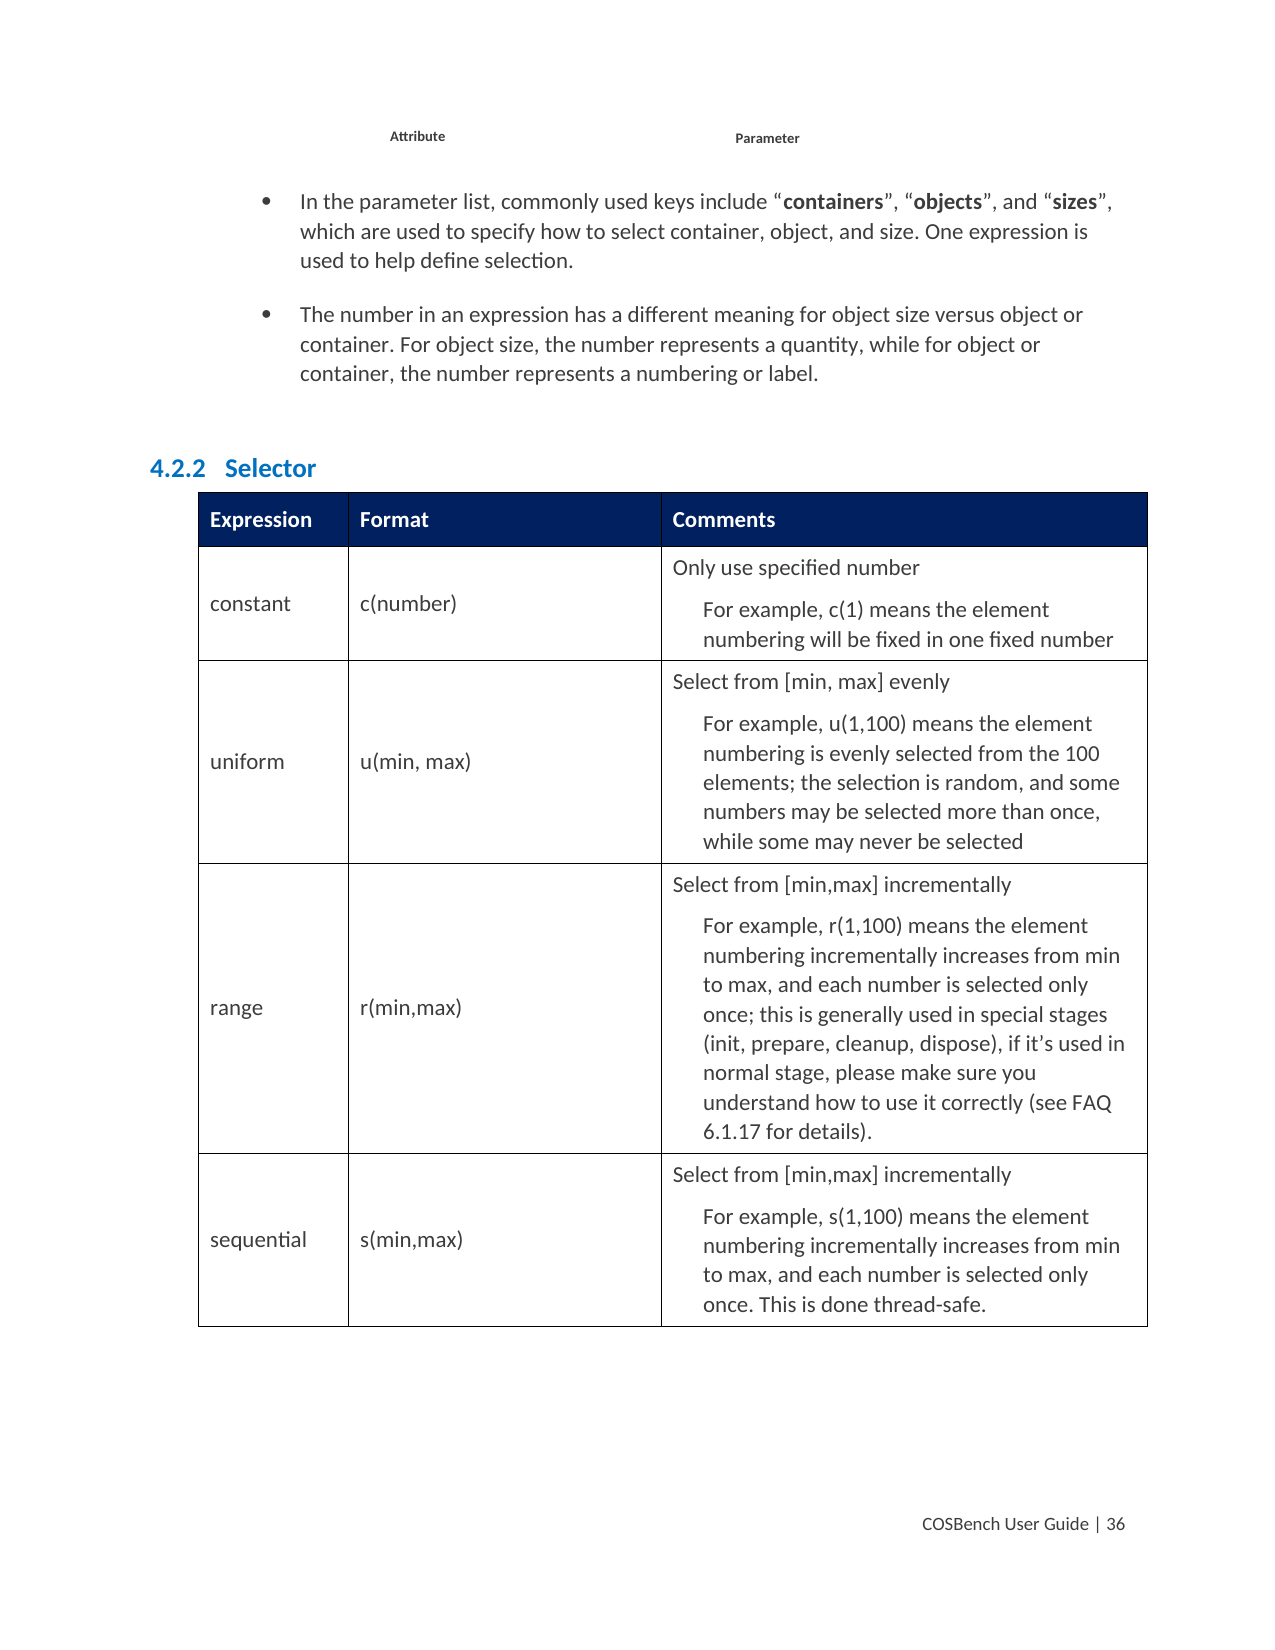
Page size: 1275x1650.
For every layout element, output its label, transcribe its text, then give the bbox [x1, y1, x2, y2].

table_cell range [199, 864, 348, 1153]
table_cell Select from [min,max] incrementally For example, s(1,100) means the element numbering incrementally increases from min to max, and each number is selected only once. This is done thread-safe. [662, 1154, 1147, 1326]
list In the parameter list, commonly used keys include “containers”, “objects”, and “sizes”, which are used to specify how to select container, object, and size. One expression is used to help define selection. [262, 187, 1125, 274]
table_cell s(min,max) [349, 1154, 661, 1326]
table_cell constant [199, 547, 348, 660]
table_header Comments [662, 493, 1147, 546]
table_cell uniform [199, 661, 348, 862]
table_header Format [349, 493, 661, 546]
table_cell Only use specified number For example, c(1) means the element numbering will be fixed in one fixed number [662, 547, 1147, 660]
table_cell c(number) [349, 547, 661, 660]
text Attribute [384, 128, 451, 146]
subtitle Selector [150, 451, 1125, 484]
text Parameter [727, 129, 807, 147]
table_cell u(min, max) [349, 661, 661, 862]
list The number in an expression has a different meaning for object size versus object or container. For object size, the number represents a quantity, while for object or container, the number represents a numbering or label. [262, 301, 1125, 387]
table_cell Select from [min, max] evenly For example, u(1,100) means the element numbering is evenly selected from the 100 elements; the selection is random, and some numbers may be selected more than once, while some may never be selected [662, 661, 1147, 862]
table_header Expression [199, 493, 348, 546]
table_cell Select from [min,max] incrementally For example, r(1,100) means the element numbering incrementally increases from min to max, and each number is selected only once; this is generally used in special stages (init, prepare, cleanup, dispose), if it’s used in normal stage, please make sure you understand how to use it correctly (see FAQ 6.1.17 for details). [662, 864, 1147, 1153]
table_cell sequential [199, 1154, 348, 1326]
table_cell r(min,max) [349, 864, 661, 1153]
